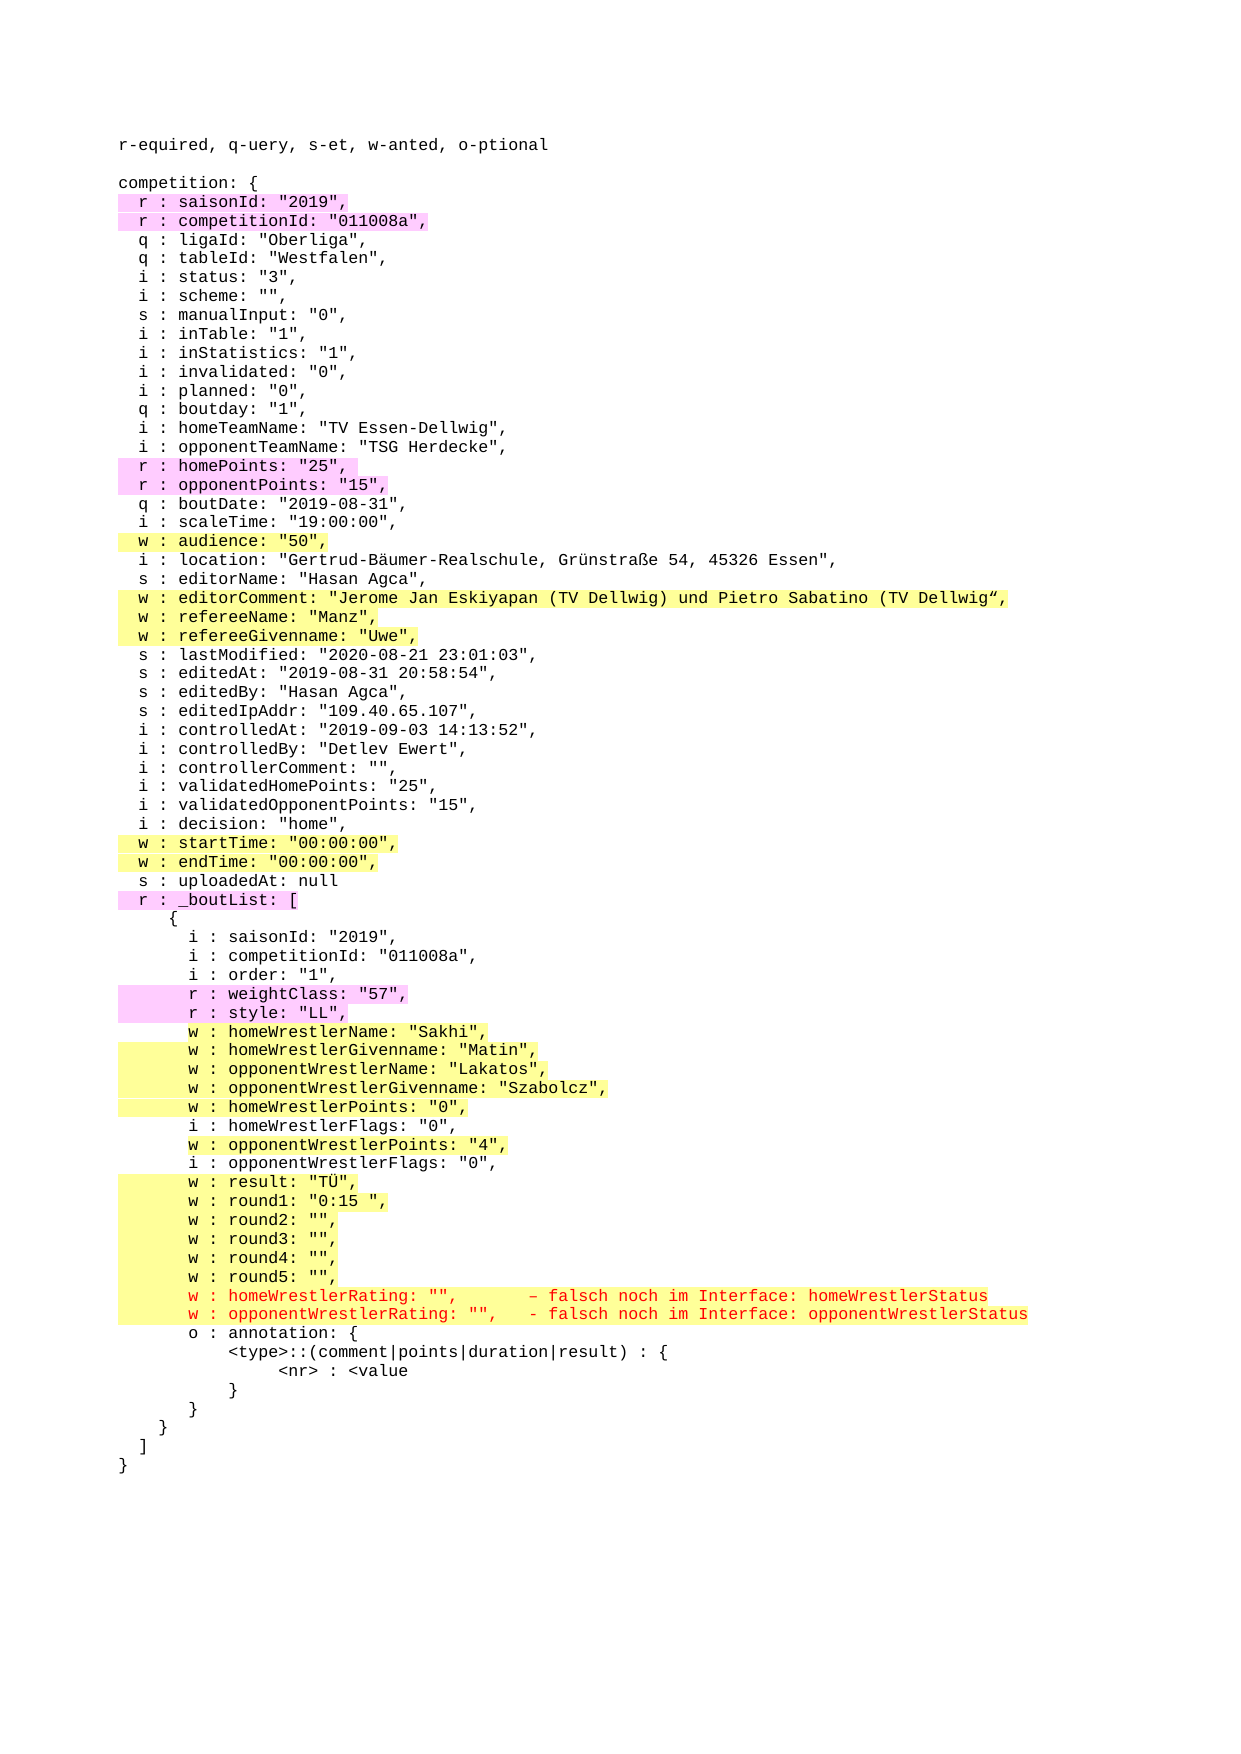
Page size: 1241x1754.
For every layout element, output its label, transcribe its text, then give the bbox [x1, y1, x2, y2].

text r : style: "LL", [118, 1004, 1122, 1023]
text i : controlledAt: "2019-09-03 14:13:52", [118, 721, 1122, 740]
text i : validatedOpponentPoints: "15", [118, 797, 1122, 816]
text w : homeWrestlerPoints: "0", [118, 1098, 1122, 1117]
text i : opponentTeamName: "TSG Herdecke", [118, 439, 1122, 457]
text s : manualInput: "0", [118, 307, 1122, 326]
text w : audience: "50", [118, 533, 1122, 552]
text i : planned: "0", [118, 382, 1122, 401]
text } [118, 1457, 1122, 1476]
text w : opponentWrestlerRating: "", - falsch noch im Interface: opponentWrestlerStatus [118, 1306, 1122, 1325]
text i : decision: "home", [118, 816, 1122, 834]
text q : boutDate: "2019-08-31", [118, 495, 1122, 514]
text i : homeTeamName: "TV Essen-Dellwig", [118, 420, 1122, 439]
text i : status: "3", [118, 269, 1122, 288]
text r : weightClass: "57", [118, 985, 1122, 1004]
text r : saisonId: "2019", [118, 193, 1122, 212]
text r : homePoints: "25", [118, 457, 1122, 476]
text i : opponentWrestlerFlags: "0", [118, 1155, 1122, 1174]
text <type>::(comment|points|duration|result) : { [118, 1344, 1122, 1362]
text w : opponentWrestlerName: "Lakatos", [118, 1061, 1122, 1080]
text w : refereeGivenname: "Uwe", [118, 627, 1122, 646]
text r : opponentPoints: "15", [118, 476, 1122, 495]
text w : result: "TÜ", [118, 1174, 1122, 1193]
text i : validatedHomePoints: "25", [118, 778, 1122, 797]
text q : tableId: "Westfalen", [118, 250, 1122, 269]
text w : homeWrestlerGivenname: "Matin", [118, 1042, 1122, 1061]
text i : invalidated: "0", [118, 363, 1122, 382]
text s : editedIpAddr: "109.40.65.107", [118, 703, 1122, 721]
text r : _boutList: [ [118, 891, 1122, 910]
text s : uploadedAt: null [118, 872, 1122, 891]
text ] [118, 1438, 1122, 1457]
text i : scheme: "", [118, 288, 1122, 307]
text { [118, 910, 1122, 929]
text i : homeWrestlerFlags: "0", [118, 1117, 1122, 1136]
text i : inStatistics: "1", [118, 344, 1122, 363]
text w : homeWrestlerRating: "", – falsch noch im Interface: homeWrestlerStatus [118, 1287, 1122, 1306]
text w : editorComment: "Jerome Jan Eskiyapan (TV Dellwig) und Pietro Sabatino (TV Dellwig“, [118, 589, 1122, 608]
text w : startTime: "00:00:00", [118, 834, 1122, 853]
text } [118, 1400, 1122, 1419]
text i : inTable: "1", [118, 326, 1122, 344]
text w : homeWrestlerName: "Sakhi", [118, 1023, 1122, 1042]
text w : opponentWrestlerPoints: "4", [118, 1136, 1122, 1155]
text i : controllerComment: "", [118, 759, 1122, 778]
text s : editorName: "Hasan Agca", [118, 571, 1122, 589]
text competition: { [118, 175, 1122, 193]
text s : lastModified: "2020-08-21 23:01:03", [118, 646, 1122, 665]
text w : opponentWrestlerGivenname: "Szabolcz", [118, 1080, 1122, 1098]
text i : competitionId: "011008a", [118, 948, 1122, 967]
text s : editedAt: "2019-08-31 20:58:54", [118, 665, 1122, 684]
text <nr> : <value [118, 1362, 1122, 1381]
text w : round1: "0:15 ", [118, 1193, 1122, 1212]
text r-equired, q-uery, s-et, w-anted, o-ptional [118, 137, 1122, 156]
text i : order: "1", [118, 967, 1122, 985]
text w : round5: "", [118, 1268, 1122, 1287]
text s : editedBy: "Hasan Agca", [118, 684, 1122, 703]
text } [118, 1381, 1122, 1400]
text w : round2: "", [118, 1212, 1122, 1231]
text i : controlledBy: "Detlev Ewert", [118, 740, 1122, 759]
text } [118, 1419, 1122, 1438]
text o : annotation: { [118, 1325, 1122, 1344]
text w : round3: "", [118, 1231, 1122, 1249]
text w : endTime: "00:00:00", [118, 853, 1122, 872]
text r : competitionId: "011008a", [118, 212, 1122, 231]
text i : scaleTime: "19:00:00", [118, 514, 1122, 533]
text w : round4: "", [118, 1249, 1122, 1268]
text w : refereeName: "Manz", [118, 608, 1122, 627]
text q : boutday: "1", [118, 401, 1122, 420]
text q : ligaId: "Oberliga", [118, 231, 1122, 250]
text i : saisonId: "2019", [118, 929, 1122, 948]
text i : location: "Gertrud-Bäumer-Realschule, Grünstraße 54, 45326 Essen", [118, 552, 1122, 571]
